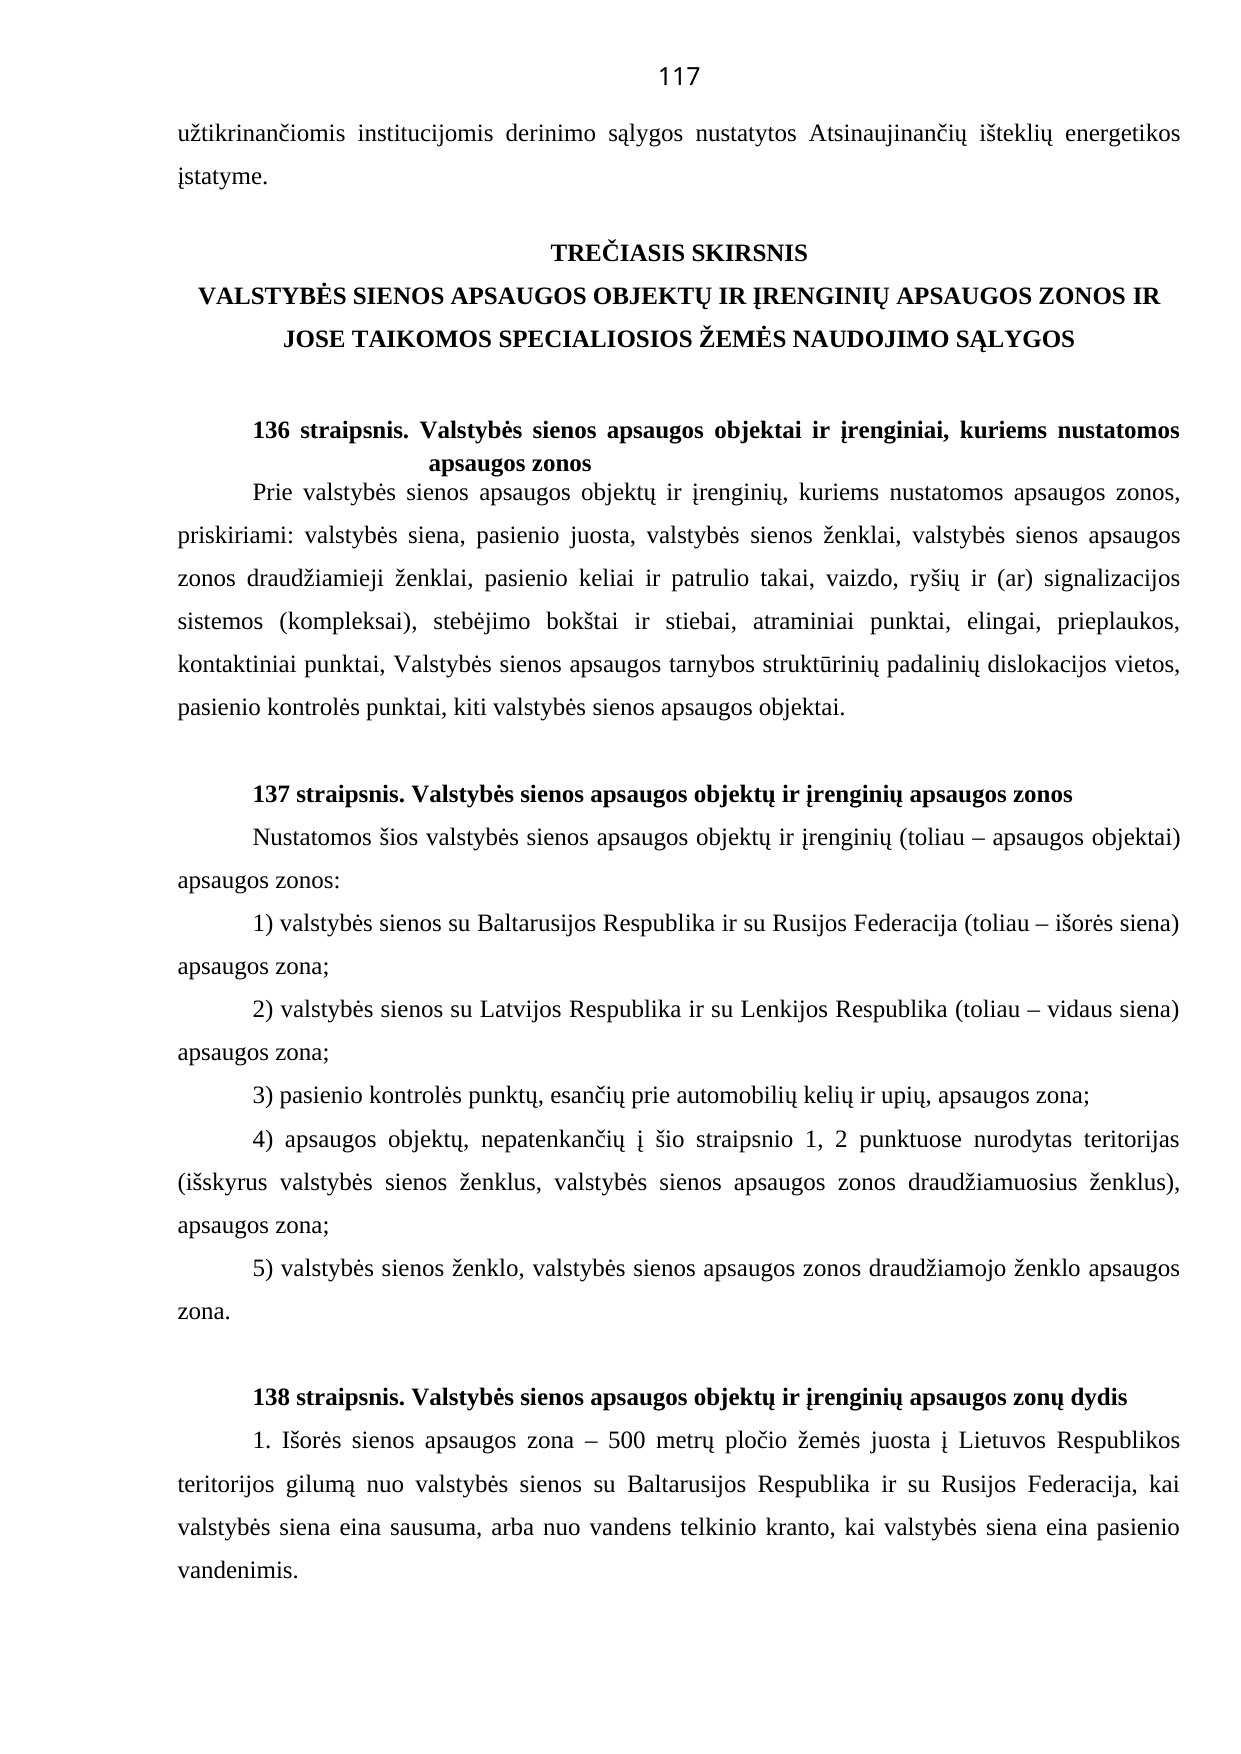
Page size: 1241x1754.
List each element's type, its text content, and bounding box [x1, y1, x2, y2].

text Prie valstybės sienos apsaugos objektų ir įrenginių, kuriems nustatomos apsaugos zonos, priskiriami: valstybės siena, pasienio juosta, valstybės sienos ženklai, valstybės sienos apsaugos zonos draudžiamieji ženklai, pasienio keliai ir patrulio takai, vaizdo, ryšių ir (ar) signalizacijos sistemos (kompleksai), stebėjimo bokštai ir stiebai, atraminiai punktai, elingai, prieplaukos, kontaktiniai punktai, Valstybės sienos apsaugos tarnybos struktūrinių padalinių dislokacijos vietos, pasienio kontrolės punktai, kiti valstybės sienos apsaugos objektai. [177, 477, 1181, 721]
text 2) valstybės sienos su Latvijos Respublika ir su Lenkijos Respublika (toliau – vidaus siena) apsaugos zona; [177, 994, 1181, 1066]
text 3) pasienio kontrolės punktų, esančių prie automobilių kelių ir upių, apsaugos zona; [177, 1081, 1181, 1109]
text 4) apsaugos objektų, nepatenkančių į šio straipsnio 1, 2 punktuose nurodytas teritorijas (išskyrus valstybės sienos ženklus, valstybės sienos apsaugos zonos draudžiamuosius ženklus), apsaugos zona; [177, 1124, 1181, 1239]
text užtikrinančiomis institucijomis derinimo sąlygos nustatytos Atsinaujinančių išteklių energetikos įstatyme. [177, 118, 1181, 190]
text 1) valstybės sienos su Baltarusijos Respublika ir su Rusijos Federacija (toliau – išorės siena) apsaugos zona; [177, 908, 1181, 980]
text 137 straipsnis. Valstybės sienos apsaugos objektų ir įrenginių apsaugos zonos [177, 779, 1181, 807]
text TREČIASIS SKIRSNIS [177, 238, 1181, 266]
text 136 straipsnis. Valstybės sienos apsaugos objektai ir įrenginiai, kuriems nustatomos apsaugos zonos [252, 410, 1181, 477]
text 5) valstybės sienos ženklo, valstybės sienos apsaugos zonos draudžiamojo ženklo apsaugos zona. [177, 1253, 1181, 1325]
text VALSTYBĖS SIENOS APSAUGOS OBJEKTŲ IR ĮRENGINIŲ APSAUGOS ZONOS IR JOSE TAIKOMOS SPECIALIOSIOS ŽEMĖS NAUDOJIMO SĄLYGOS [177, 281, 1181, 353]
text 138 straipsnis. Valstybės sienos apsaugos objektų ir įrenginių apsaugos zonų dydis [177, 1382, 1181, 1411]
text 1. Išorės sienos apsaugos zona – 500 metrų pločio žemės juosta į Lietuvos Respublikos teritorijos gilumą nuo valstybės sienos su Baltarusijos Respublika ir su Rusijos Federacija, kai valstybės siena eina sausuma, arba nuo vandens telkinio kranto, kai valstybės siena eina pasienio vandenimis. [177, 1426, 1181, 1584]
text Nustatomos šios valstybės sienos apsaugos objektų ir įrenginių (toliau – apsaugos objektai) apsaugos zonos: [177, 822, 1181, 894]
